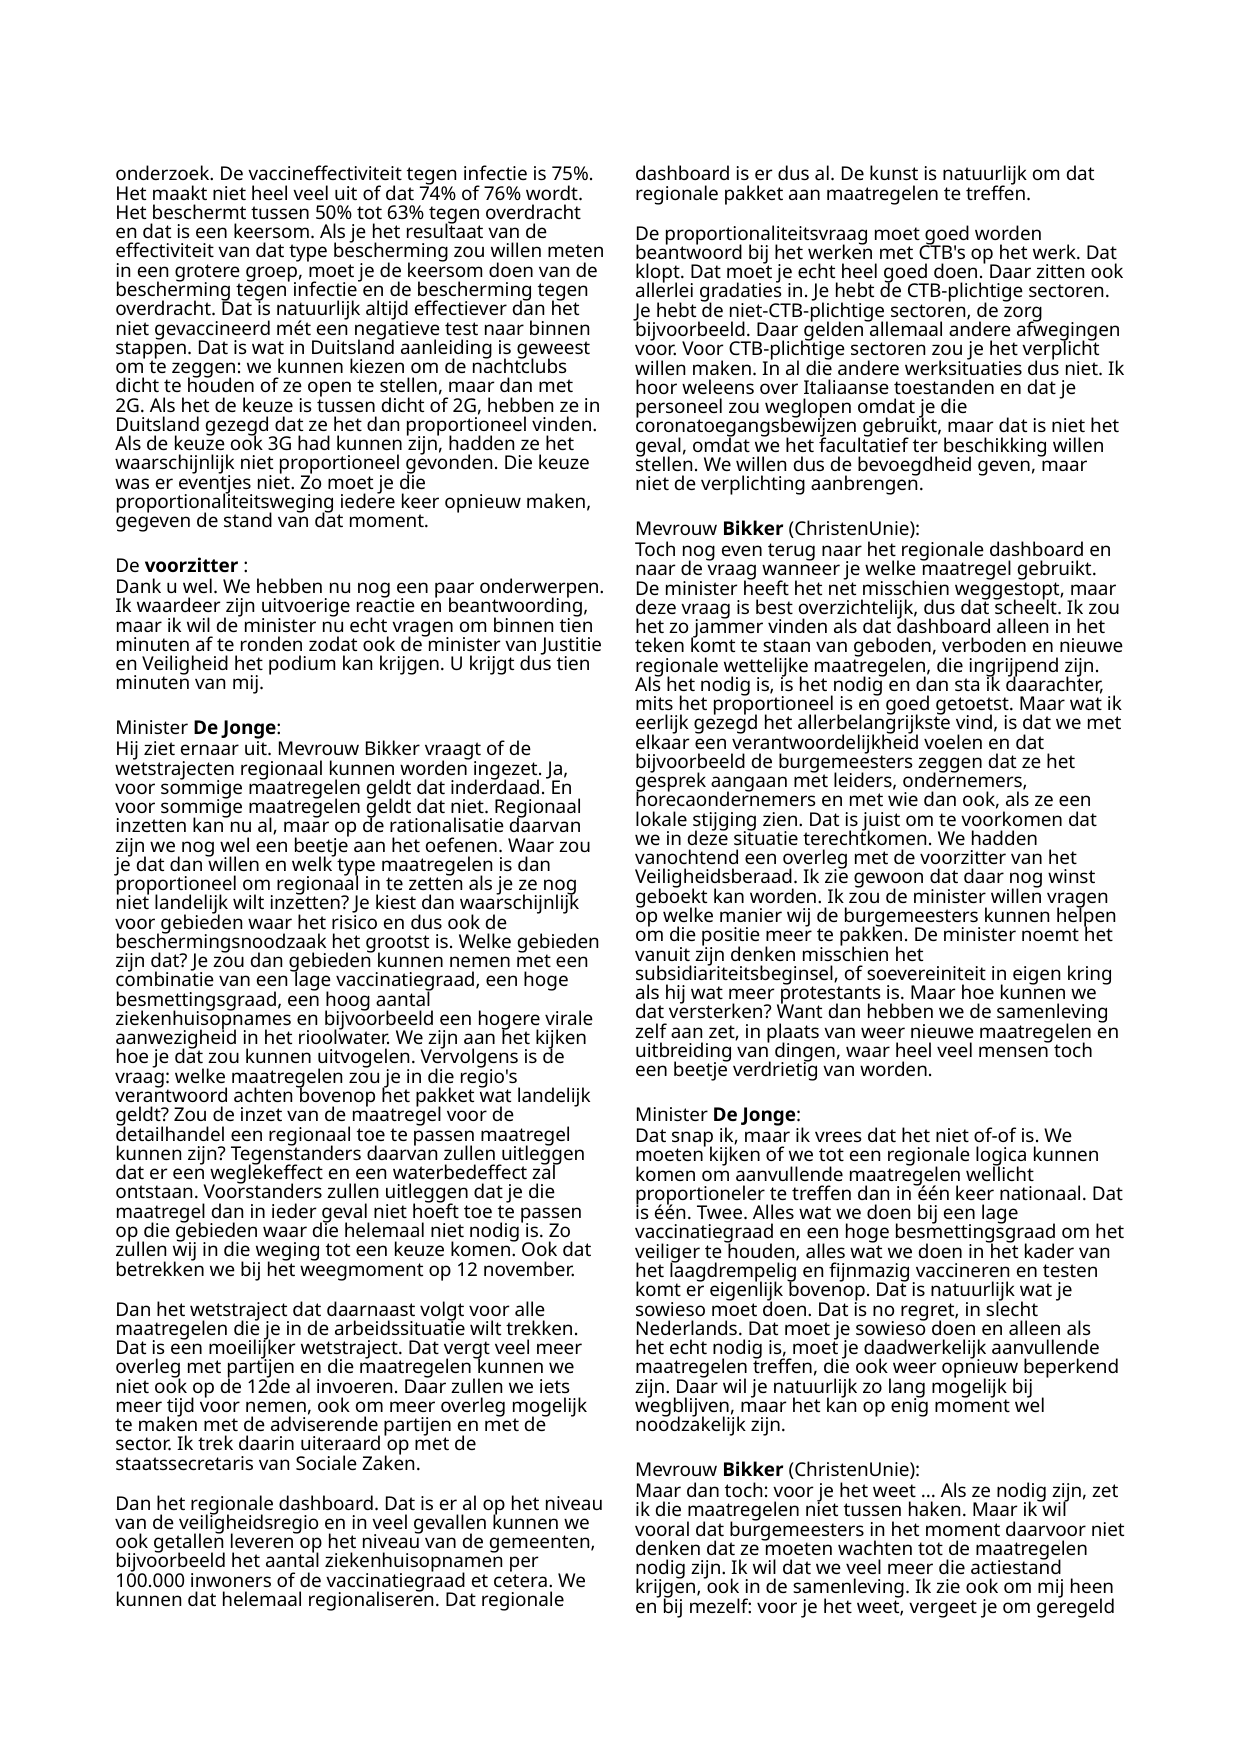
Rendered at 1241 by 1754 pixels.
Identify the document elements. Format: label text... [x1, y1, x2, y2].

text Maar dan toch: voor je het weet ... Als ze nodig zijn, zet ik die maatregelen niet tussen haken. Maar ik wil vooral dat burgemeesters in het moment daarvoor niet denken dat ze moeten wachten tot de maatregelen nodig zijn. Ik wil dat we veel meer die actiestand krijgen, ook in de samenleving. Ik zie ook om mij heen en bij mezelf: voor je het weet, vergeet je om geregeld [635, 1482, 1125, 1617]
text Minister De Jonge: [115, 714, 605, 740]
text Dank u wel. We hebben nu nog een paar onderwerpen. Ik waardeer zijn uitvoerige reactie en beantwoording, maar ik wil de minister nu echt vragen om binnen tien minuten af te ronden zodat ook de minister van Justitie en Veiligheid het podium kan krijgen. U krijgt dus tien minuten van mij. [115, 578, 605, 694]
text Mevrouw Bikker (ChristenUnie): [635, 515, 1125, 541]
text Dan het wetstraject dat daarnaast volgt voor alle maatregelen die je in de arbeidssituatie wilt trekken. Dat is een moeilijker wetstraject. Dat vergt veel meer overleg met partijen en die maatregelen kunnen we niet ook op de 12de al invoeren. Daar zullen we iets meer tijd voor nemen, ook om meer overleg mogelijk te maken met de adviserende partijen en met de sector. Ik trek daarin uiteraard op met de staatssecretaris van Sociale Zaken. [115, 1301, 605, 1474]
text Dan het regionale dashboard. Dat is er al op het niveau van de veiligheidsregio en in veel gevallen kunnen we ook getallen leveren op het niveau van de gemeenten, bijvoorbeeld het aantal ziekenhuisopnamen per 100.000 inwoners of de vaccinatiegraad et cetera. We kunnen dat helemaal regionaliseren. Dat regionale [115, 1495, 605, 1610]
text De proportionaliteitsvraag moet goed worden beantwoord bij het werken met CTB's op het werk. Dat klopt. Dat moet je echt heel goed doen. Daar zitten ook allerlei gradaties in. Je hebt de CTB-plichtige sectoren. Je hebt de niet-CTB-plichtige sectoren, de zorg bijvoorbeeld. Daar gelden allemaal andere afwegingen voor. Voor CTB-plichtige sectoren zou je het verplicht willen maken. In al die andere werksituaties dus niet. Ik hoor weleens over Italiaanse toestanden en dat je personeel zou weglopen omdat je die coronatoegangsbewijzen gebruikt, maar dat is niet het geval, omdat we het facultatief ter beschikking willen stellen. We willen dus de bevoegdheid geven, maar niet de verplichting aanbrengen. [635, 224, 1125, 494]
text onderzoek. De vaccineffectiviteit tegen infectie is 75%. Het maakt niet heel veel uit of dat 74% of 76% wordt. Het beschermt tussen 50% tot 63% tegen overdracht en dat is een keersom. Als je het resultaat van de effectiviteit van dat type bescherming zou willen meten in een grotere groep, moet je de keersom doen van de bescherming tegen infectie en de bescherming tegen overdracht. Dat is natuurlijk altijd effectiever dan het niet gevaccineerd mét een negatieve test naar binnen stappen. Dat is wat in Duitsland aanleiding is geweest om te zeggen: we kunnen kiezen om de nachtclubs dicht te houden of ze open te stellen, maar dan met 2G. Als het de keuze is tussen dicht of 2G, hebben ze in Duitsland gezegd dat ze het dan proportioneel vinden. Als de keuze ook 3G had kunnen zijn, hadden ze het waarschijnlijk niet proportioneel gevonden. Die keuze was er eventjes niet. Zo moet je die proportionaliteitsweging iedere keer opnieuw maken, gegeven de stand van dat moment. [115, 165, 605, 531]
text Dat snap ik, maar ik vrees dat het niet of-of is. We moeten kijken of we tot een regionale logica kunnen komen om aanvullende maatregelen wellicht proportioneler te treffen dan in één keer nationaal. Dat is één. Twee. Alles wat we doen bij een lage vaccinatiegraad en een hoge besmettingsgraad om het veiliger te houden, alles wat we doen in het kader van het laagdrempelig en fijnmazig vaccineren en testen komt er eigenlijk bovenop. Dat is natuurlijk wat je sowieso moet doen. Dat is no regret, in slecht Nederlands. Dat moet je sowieso doen en alleen als het echt nodig is, moet je daadwerkelijk aanvullende maatregelen treffen, die ook weer opnieuw beperkend zijn. Daar wil je natuurlijk zo lang mogelijk bij wegblijven, maar het kan op enig moment wel noodzakelijk zijn. [635, 1127, 1125, 1435]
text Mevrouw Bikker (ChristenUnie): [635, 1456, 1125, 1482]
text De voorzitter : [115, 552, 605, 578]
text dashboard is er dus al. De kunst is natuurlijk om dat regionale pakket aan maatregelen te treffen. [635, 165, 1125, 204]
text Hij ziet ernaar uit. Mevrouw Bikker vraagt of de wetstrajecten regionaal kunnen worden ingezet. Ja, voor sommige maatregelen geldt dat inderdaad. En voor sommige maatregelen geldt dat niet. Regionaal inzetten kan nu al, maar op de rationalisatie daarvan zijn we nog wel een beetje aan het oefenen. Waar zou je dat dan willen en welk type maatregelen is dan proportioneel om regionaal in te zetten als je ze nog niet landelijk wilt inzetten? Je kiest dan waarschijnlijk voor gebieden waar het risico en dus ook de beschermingsnoodzaak het grootst is. Welke gebieden zijn dat? Je zou dan gebieden kunnen nemen met een combinatie van een lage vaccinatiegraad, een hoge besmettingsgraad, een hoog aantal ziekenhuisopnames en bijvoorbeeld een hogere virale aanwezigheid in het rioolwater. We zijn aan het kijken hoe je dat zou kunnen uitvogelen. Vervolgens is de vraag: welke maatregelen zou je in die regio's verantwoord achten bovenop het pakket wat landelijk geldt? Zou de inzet van de maatregel voor de detailhandel een regionaal toe te passen maatregel kunnen zijn? Tegenstanders daarvan zullen uitleggen dat er een weglekeffect en een waterbedeffect zal ontstaan. Voorstanders zullen uitleggen dat je die maatregel dan in ieder geval niet hoeft toe te passen op die gebieden waar die helemaal niet nodig is. Zo zullen wij in die weging tot een keuze komen. Ook dat betrekken we bij het weegmoment op 12 november. [115, 740, 605, 1280]
text Toch nog even terug naar het regionale dashboard en naar de vraag wanneer je welke maatregel gebruikt. De minister heeft het net misschien weggestopt, maar deze vraag is best overzichtelijk, dus dat scheelt. Ik zou het zo jammer vinden als dat dashboard alleen in het teken komt te staan van geboden, verboden en nieuwe regionale wettelijke maatregelen, die ingrijpend zijn. Als het nodig is, is het nodig en dan sta ik daarachter, mits het proportioneel is en goed getoetst. Maar wat ik eerlijk gezegd het allerbelangrijkste vind, is dat we met elkaar een verantwoordelijkheid voelen en dat bijvoorbeeld de burgemeesters zeggen dat ze het gesprek aangaan met leiders, ondernemers, horecaondernemers en met wie dan ook, als ze een lokale stijging zien. Dat is juist om te voorkomen dat we in deze situatie terechtkomen. We hadden vanochtend een overleg met de voorzitter van het Veiligheidsberaad. Ik zie gewoon dat daar nog winst geboekt kan worden. Ik zou de minister willen vragen op welke manier wij de burgemeesters kunnen helpen om die positie meer te pakken. De minister noemt het vanuit zijn denken misschien het subsidiariteitsbeginsel, of soevereiniteit in eigen kring als hij wat meer protestants is. Maar hoe kunnen we dat versterken? Want dan hebben we de samenleving zelf aan zet, in plaats van weer nieuwe maatregelen en uitbreiding van dingen, waar heel veel mensen toch een beetje verdrietig van worden. [635, 541, 1125, 1081]
text Minister De Jonge: [635, 1101, 1125, 1127]
